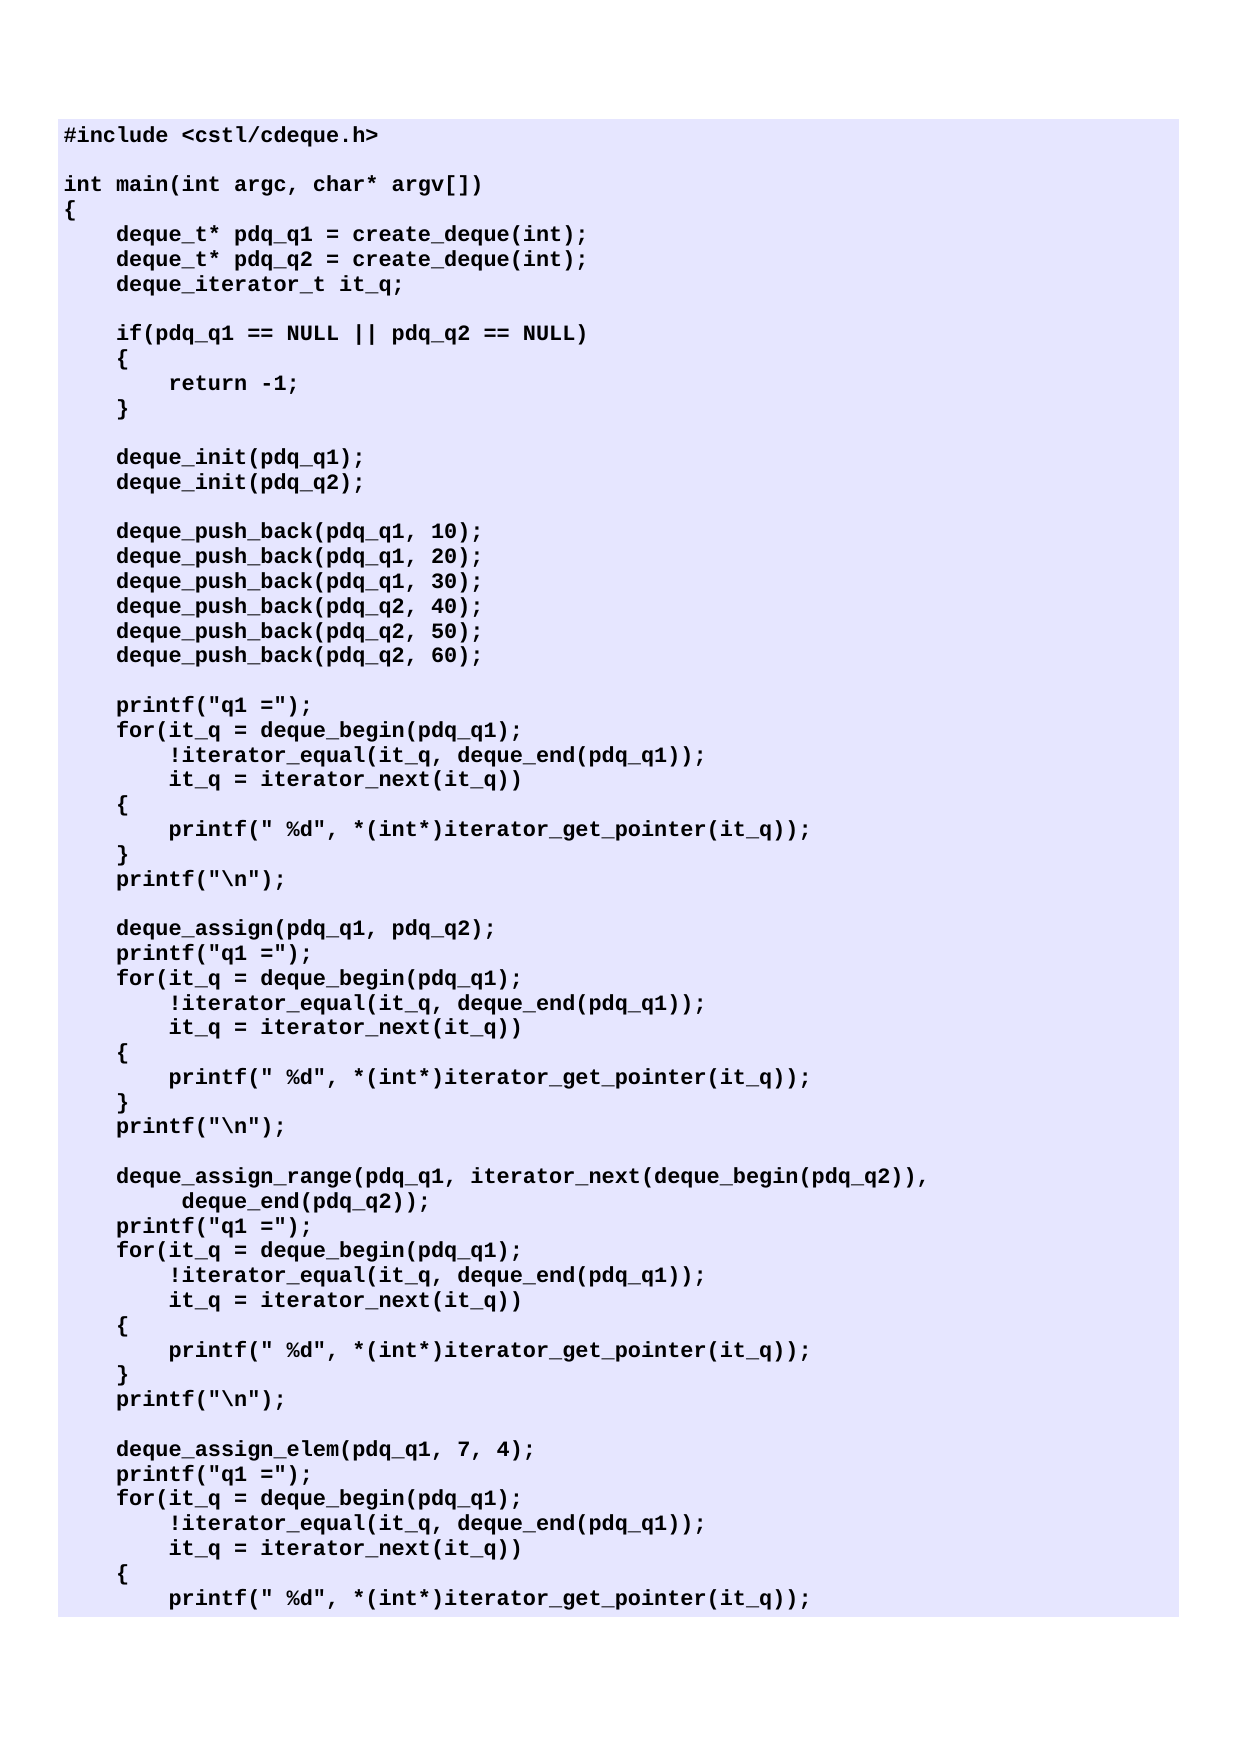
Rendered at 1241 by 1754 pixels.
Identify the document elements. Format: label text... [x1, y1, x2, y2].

table_header #include <cstl/cdeque.h> int main(int argc, char* argv[]) { deque_t* pdq_q1 = create_deque(int); deque_t* pdq_q2 = create_deque(int); deque_iterator_t it_q; if(pdq_q1 == NULL || pdq_q2 == NULL) { return -1; } deque_init(pdq_q1); deque_init(pdq_q2); deque_push_back(pdq_q1, 10); deque_push_back(pdq_q1, 20); deque_push_back(pdq_q1, 30); deque_push_back(pdq_q2, 40); deque_push_back(pdq_q2, 50); deque_push_back(pdq_q2, 60); printf("q1 ="); for(it_q = deque_begin(pdq_q1); !iterator_equal(it_q, deque_end(pdq_q1)); it_q = iterator_next(it_q)) { printf(" %d", *(int*)iterator_get_pointer(it_q)); } printf("\n"); deque_assign(pdq_q1, pdq_q2); printf("q1 ="); for(it_q = deque_begin(pdq_q1); !iterator_equal(it_q, deque_end(pdq_q1)); it_q = iterator_next(it_q)) { printf(" %d", *(int*)iterator_get_pointer(it_q)); } printf("\n"); deque_assign_range(pdq_q1, iterator_next(deque_begin(pdq_q2)), deque_end(pdq_q2)); printf("q1 ="); for(it_q = deque_begin(pdq_q1); !iterator_equal(it_q, deque_end(pdq_q1)); it_q = iterator_next(it_q)) { printf(" %d", *(int*)iterator_get_pointer(it_q)); } printf("\n"); deque_assign_elem(pdq_q1, 7, 4); printf("q1 ="); for(it_q = deque_begin(pdq_q1); !iterator_equal(it_q, deque_end(pdq_q1)); it_q = iterator_next(it_q)) { printf(" %d", *(int*)iterator_get_pointer(it_q)); [58, 119, 1179, 1617]
